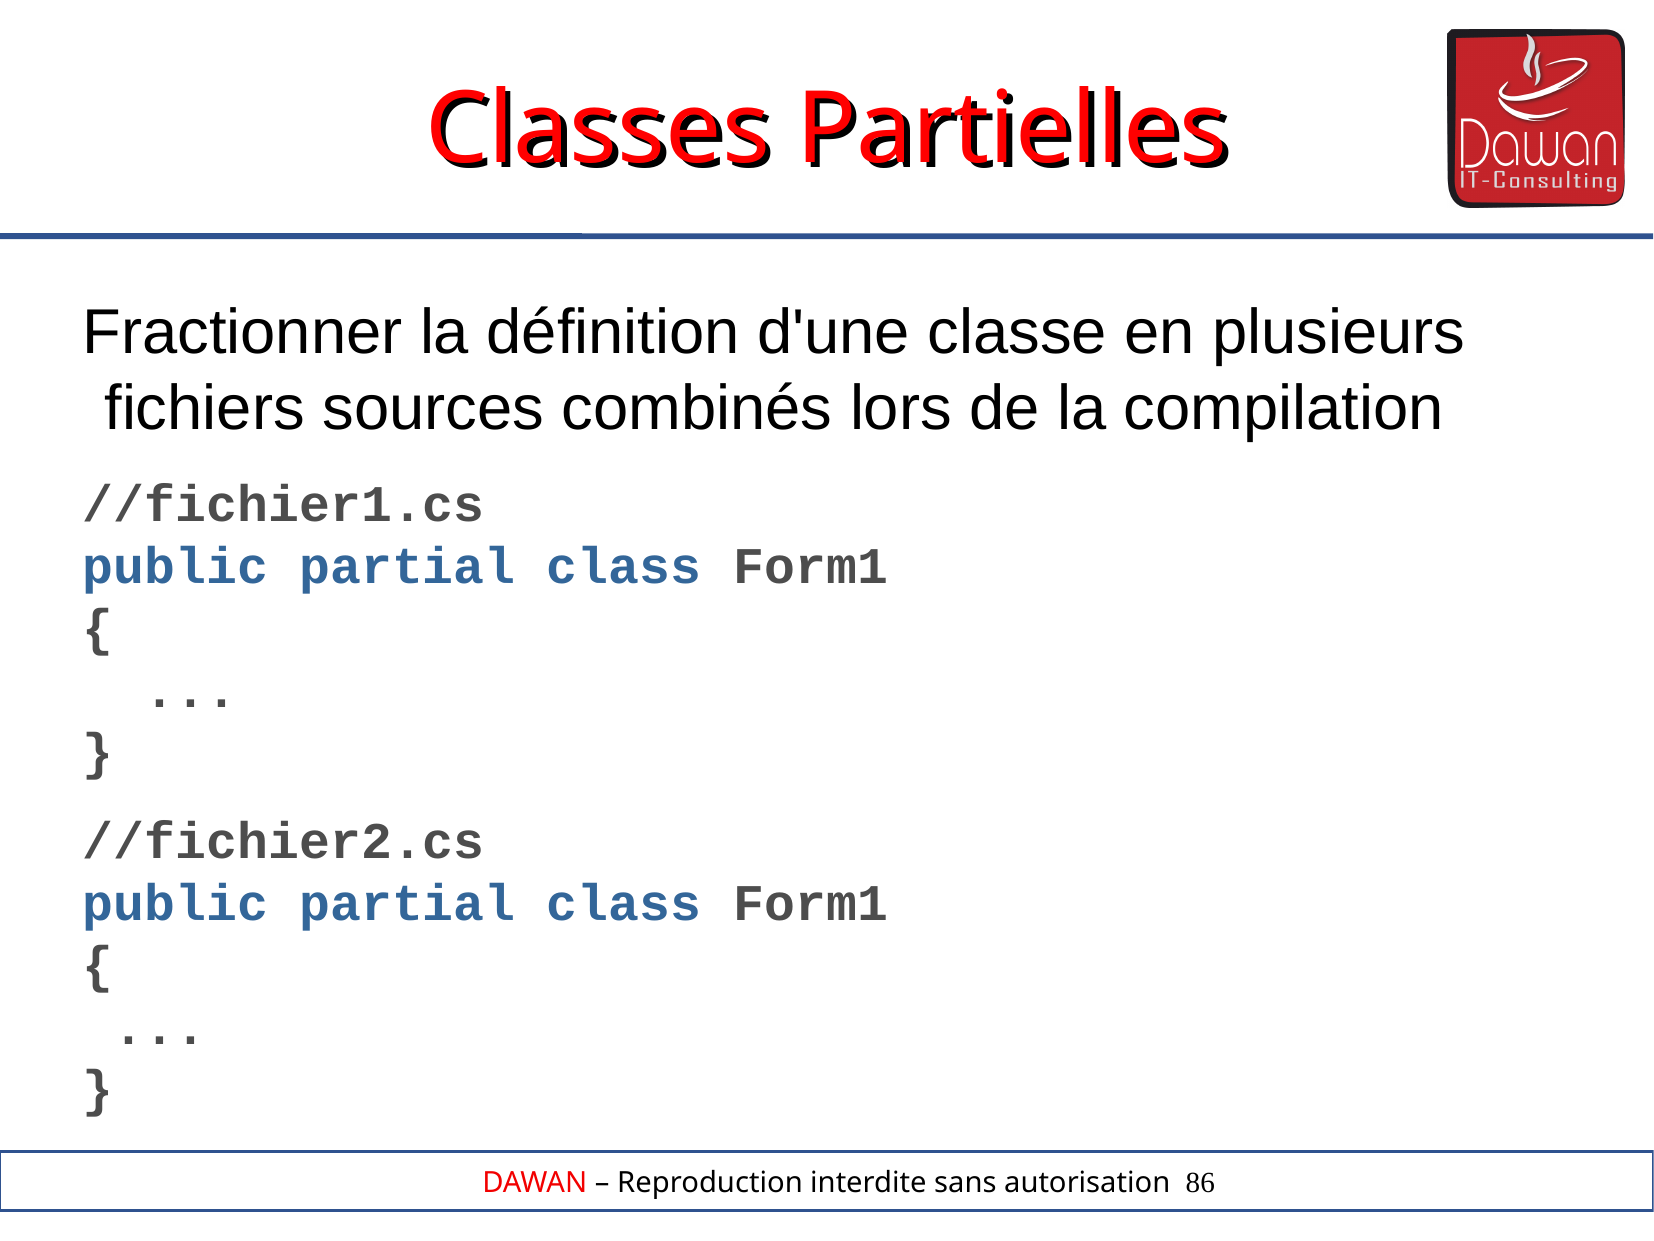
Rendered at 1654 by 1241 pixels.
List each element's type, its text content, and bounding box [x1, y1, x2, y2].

list Fractionner la définition d'une classe en plusieurs fichiers sources combinés lors de la compilation //fichier1.cs public partial class Form1 { ... } //fichier2.cs public partial class Form1 { ... } [82, 290, 1571, 1117]
title Classes Partielles [82, 15, 1571, 229]
text_box [1185, 1163, 1565, 1228]
